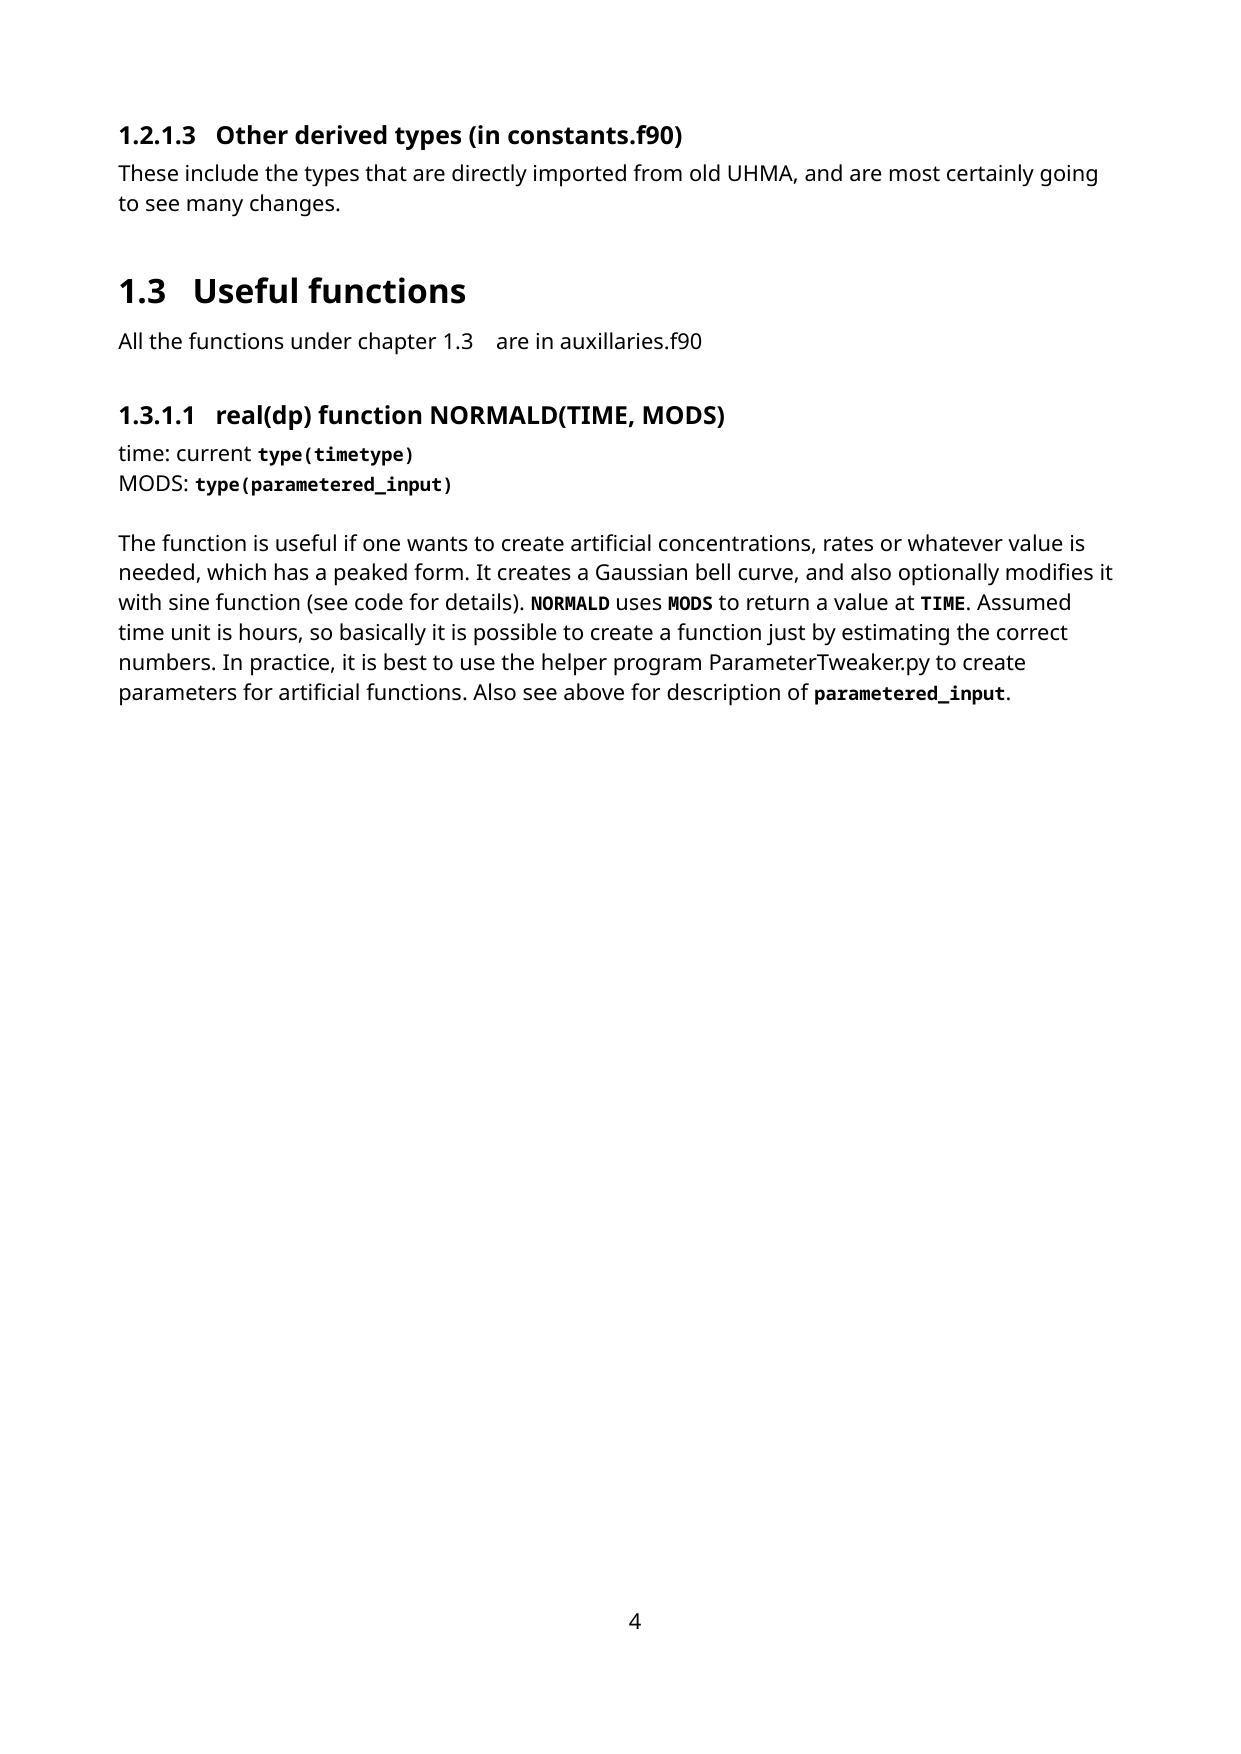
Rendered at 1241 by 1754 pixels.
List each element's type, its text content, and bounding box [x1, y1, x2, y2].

subtitle real(dp) function NORMALD(TIME, MODS) [118, 398, 1122, 432]
text These include the types that are directly imported from old UHMA, and are most certainly going to see many changes. [118, 158, 1122, 218]
text time: current type(timetype) [118, 438, 1122, 468]
subtitle Other derived types (in constants.f90) [118, 118, 1122, 152]
text The function is useful if one wants to create artificial concentrations, rates or whatever value is needed, which has a peaked form. It creates a Gaussian bell curve, and also optionally modifies it with sine function (see code for details). NORMALD uses MODS to return a value at TIME. Assumed time unit is hours, so basically it is possible to create a function just by estimating the correct numbers. In practice, it is best to use the helper program ParameterTweaker.py to create parameters for artificial functions. Also see above for description of parametered_input. [118, 528, 1122, 706]
text MODS: type(parametered_input) [118, 468, 1122, 498]
text All the functions under chapter 1.3 are in auxillaries.f90 [118, 326, 1122, 356]
subtitle Useful functions [118, 268, 1122, 314]
